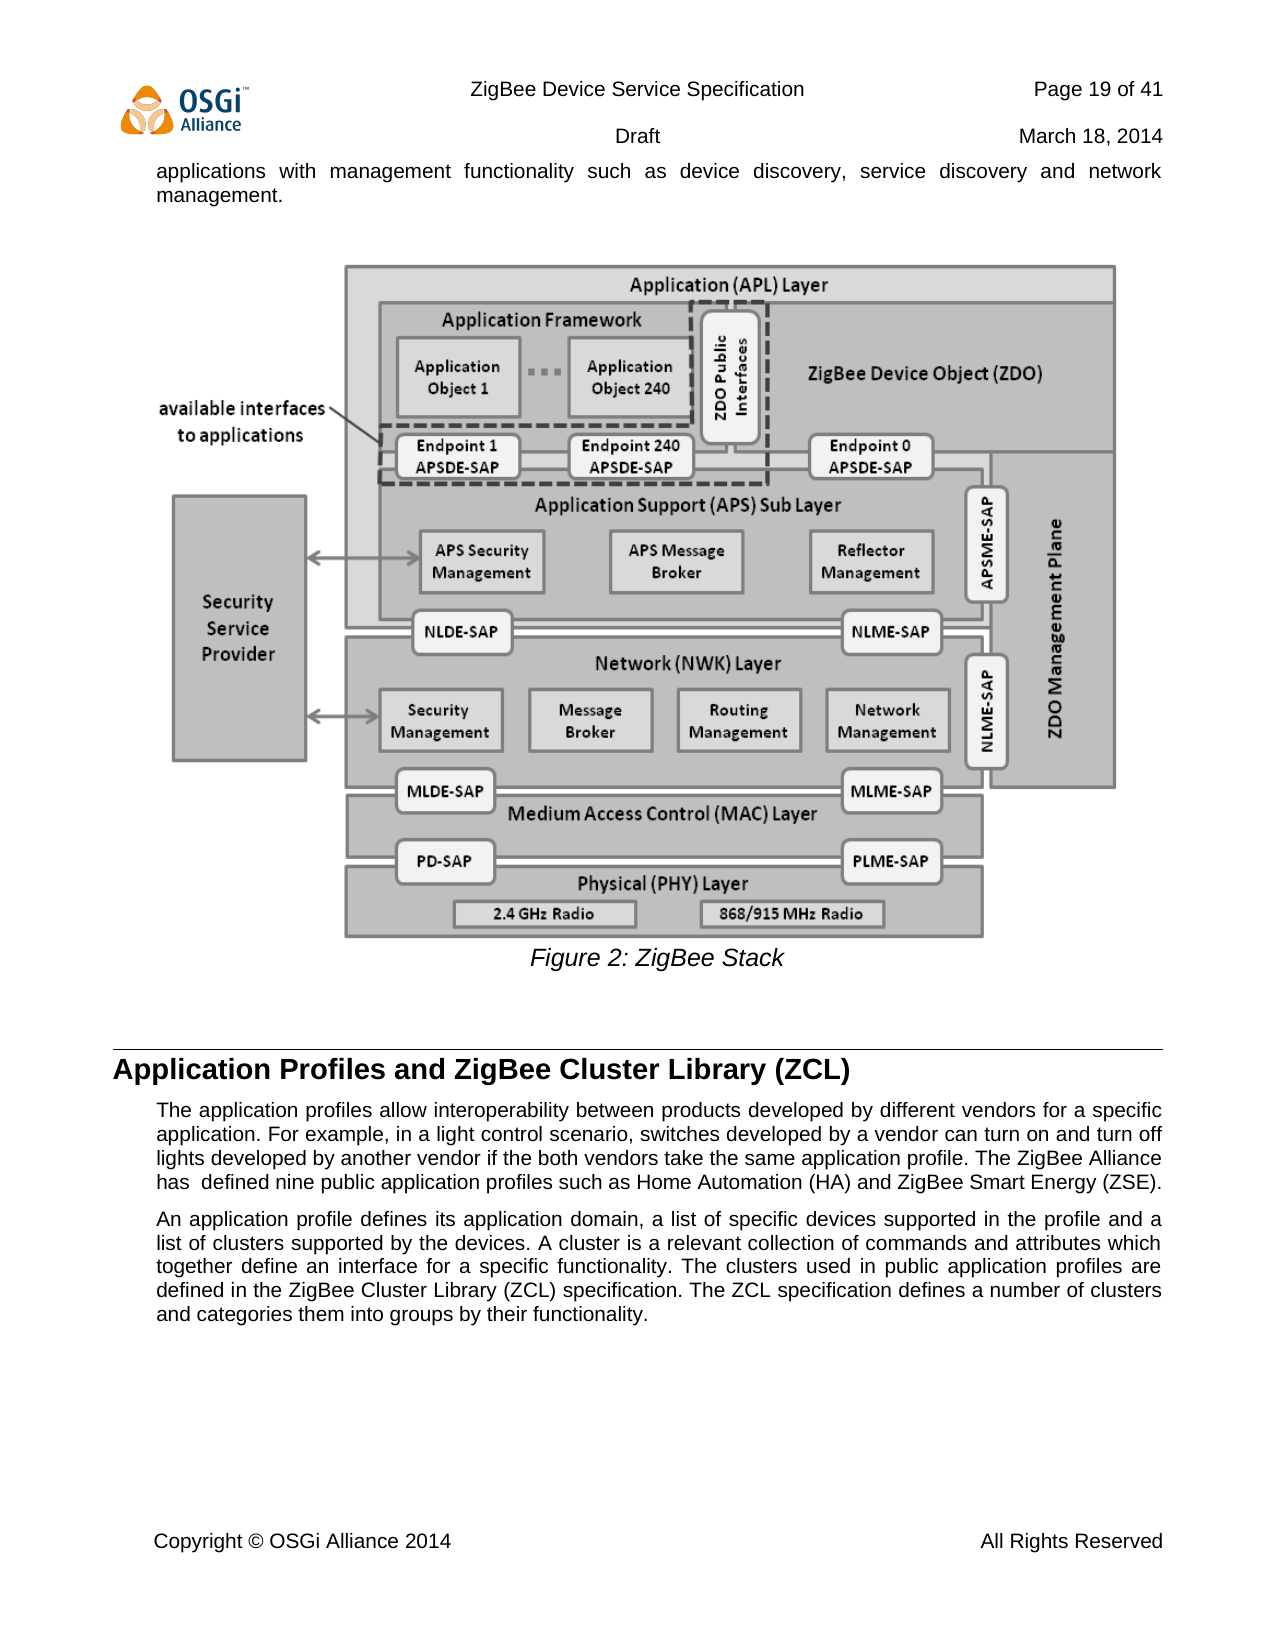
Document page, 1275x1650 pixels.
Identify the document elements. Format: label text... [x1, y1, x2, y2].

subtitle Application Profiles and ZigBee Cluster Library (ZCL) [112, 1050, 1163, 1086]
text An application profile defines its application domain, a list of specific devices supported in the profile and a list of clusters supported by the devices. A cluster is a relevant collection of commands and attributes which together define an interface for a specific functionality. The clusters used in public application profiles are defined in the ZigBee Cluster Library (ZCL) specification. The ZCL specification defines a number of clusters and categories them into groups by their functionality. [156, 1206, 1163, 1326]
picture [150, 258, 1126, 944]
text Figure 2: ZigBee Stack [191, 944, 1125, 972]
text The application profiles allow interoperability between products developed by different vendors for a specific application. For example, in a light control scenario, switches developed by a vendor can turn on and turn off lights developed by another vendor if the both vendors take the same application profile. The ZigBee Alliance has defined nine public application profiles such as Home Automation (HA) and ZigBee Smart Energy (ZSE). [156, 1098, 1163, 1194]
picture [113, 78, 257, 142]
text applications with management functionality such as device discovery, service discovery and network management. [156, 159, 1163, 207]
